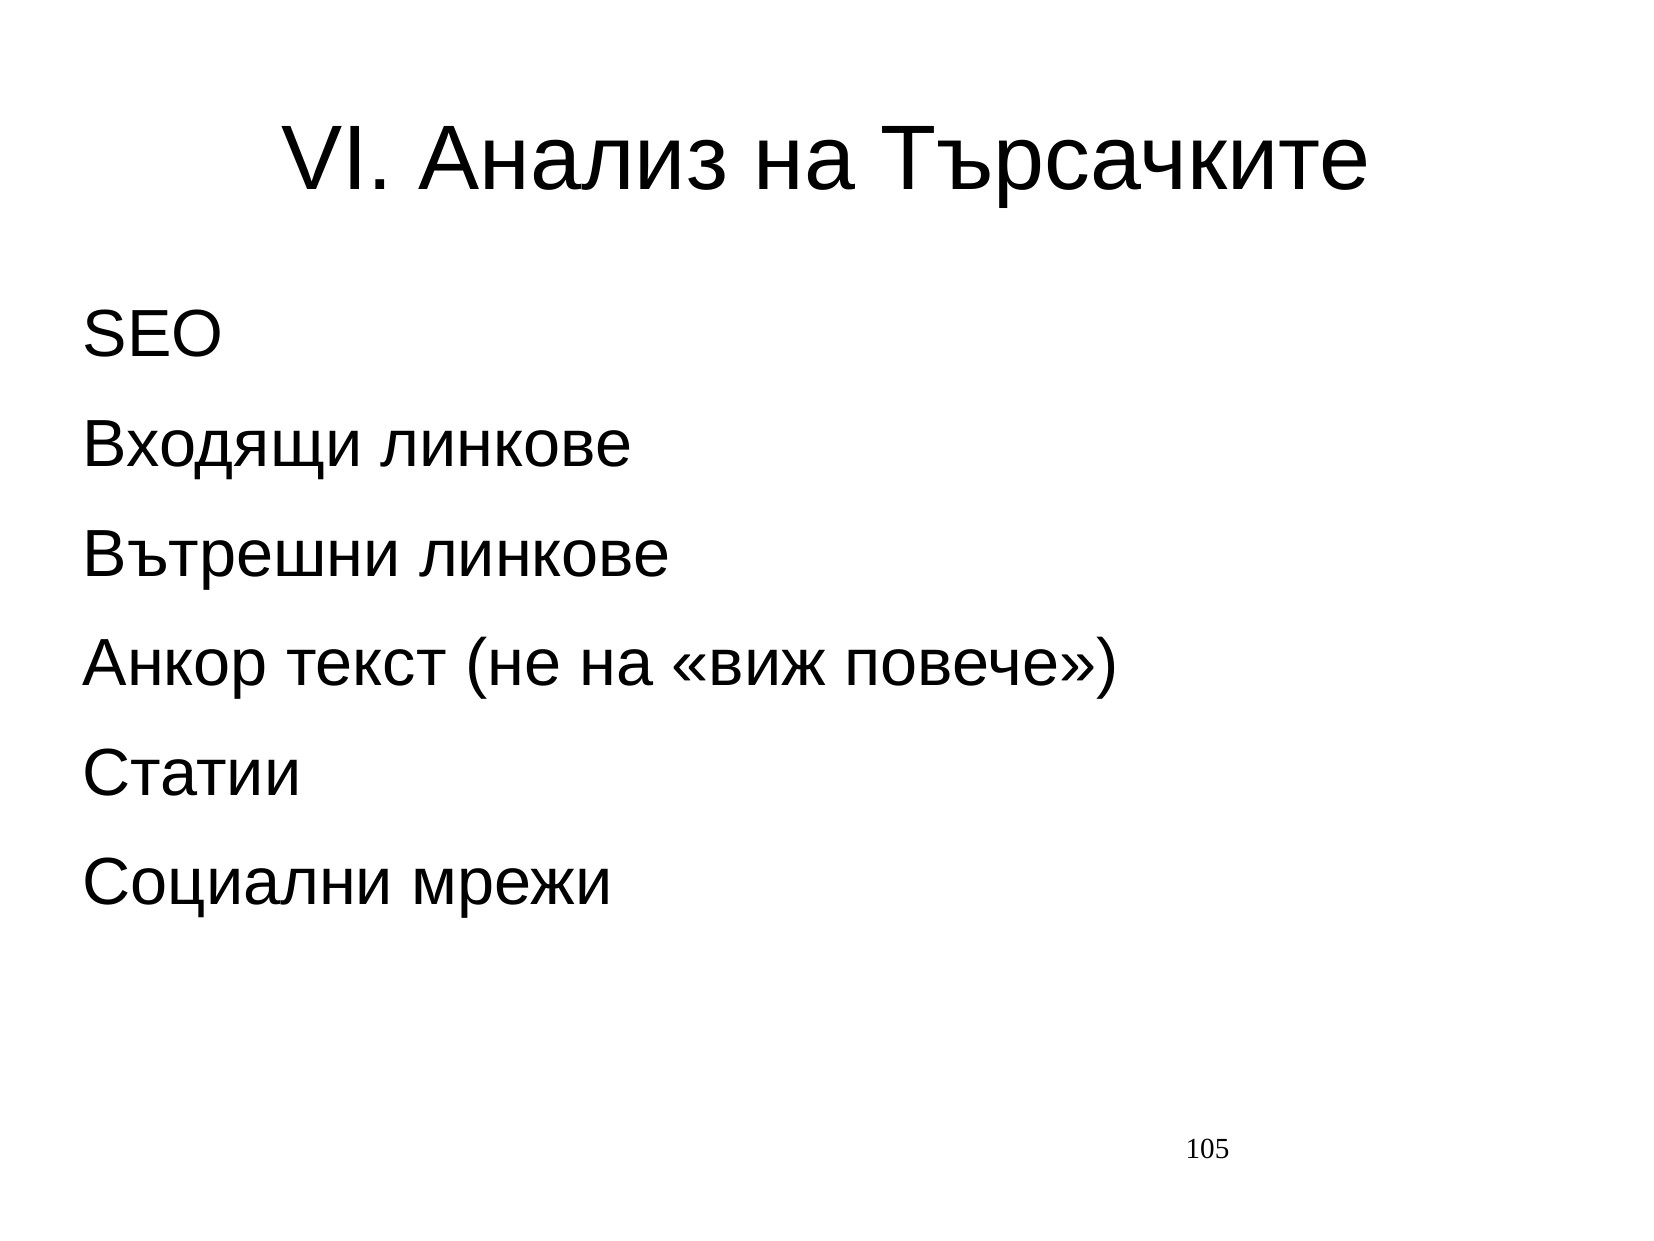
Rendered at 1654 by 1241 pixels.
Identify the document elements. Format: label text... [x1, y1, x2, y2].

title VI. Анализ на Търсачките [82, 49, 1571, 257]
text_box [1185, 1129, 1571, 1216]
list SEO Входящи линкове Вътрешни линкове Анкор текст (не на «виж повече») Статии Социални мрежи [82, 290, 1571, 1109]
